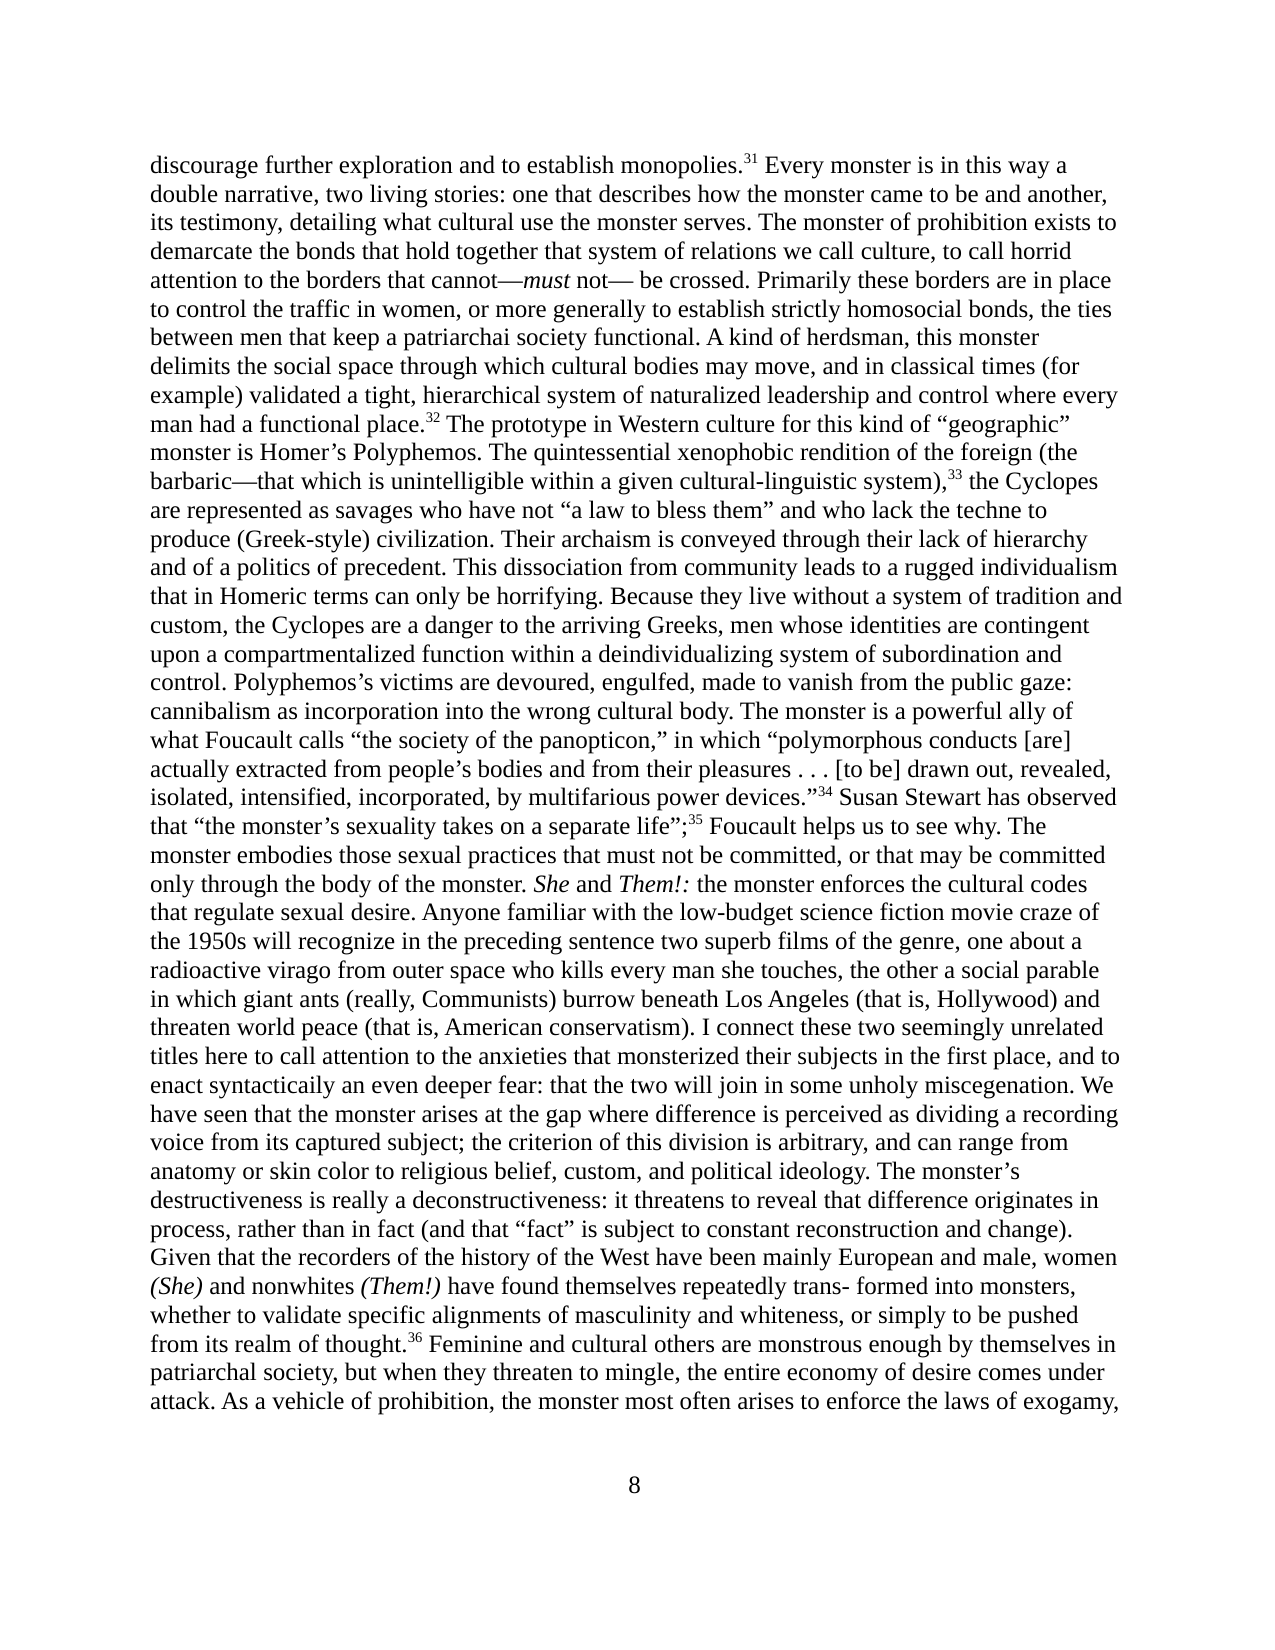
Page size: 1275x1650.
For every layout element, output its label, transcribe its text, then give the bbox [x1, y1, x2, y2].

text discourage further exploration and to establish monopolies. Every monster is in this way a double narrative, two living stories: one that describes how the monster came to be and another, its testimony, detailing what cultural use the monster serves. The monster of prohibition exists to demarcate the bonds that hold together that system of relations we call culture, to call horrid attention to the borders that cannot—must not— be crossed. Primarily these borders are in place to control the traffic in women, or more generally to establish strictly homosocial bonds, the ties between men that keep a patriarchai society functional. A kind of herdsman, this monster delimits the social space through which cultural bodies may move, and in classical times (for example) validated a tight, hierarchical system of naturalized leadership and control where every man had a functional place. The prototype in Western culture for this kind of “geographic” monster is Homer’s Polyphemos. The quintessential xenophobic rendition of the foreign (the barbaric—that which is unintelligible within a given cultural-linguistic system), the Cyclopes are represented as savages who have not “a law to bless them” and who lack the techne to produce (Greek-style) civilization. Their archaism is conveyed through their lack of hierarchy and of a politics of precedent. This dissociation from community leads to a rugged individualism that in Homeric terms can only be horrifying. Because they live without a system of tradition and custom, the Cyclopes are a danger to the arriving Greeks, men whose identities are contingent upon a compartmentalized function within a deindividualizing system of subordination and control. Polyphemos’s victims are devoured, engulfed, made to vanish from the public gaze: cannibalism as incorporation into the wrong cultural body. The monster is a powerful ally of what Foucault calls “the society of the panopticon,” in which “polymorphous conducts [are] actually extracted from people’s bodies and from their pleasures . . . [to be] drawn out, revealed, isolated, intensified, incorporated, by multifarious power devices.” Susan Stewart has observed that “the monster’s sexuality takes on a separate life”; Foucault helps us to see why. The monster embodies those sexual practices that must not be committed, or that may be committed only through the body of the monster. She and Them!: the monster enforces the cultural codes that regulate sexual desire. Anyone familiar with the low-budget science fiction movie craze of the 1950s will recognize in the preceding sentence two superb films of the genre, one about a radioactive virago from outer space who kills every man she touches, the other a social parable in which giant ants (really, Communists) burrow beneath Los Angeles (that is, Hollywood) and threaten world peace (that is, American conservatism). I connect these two seemingly unrelated titles here to call attention to the anxieties that monsterized their subjects in the first place, and to enact syntacticaily an even deeper fear: that the two will join in some unholy miscegenation. We have seen that the monster arises at the gap where difference is perceived as dividing a recording voice from its captured subject; the criterion of this division is arbitrary, and can range from anatomy or skin color to religious belief, custom, and political ideology. The monster’s destructiveness is really a deconstructiveness: it threatens to reveal that difference originates in process, rather than in fact (and that “fact” is subject to constant reconstruction and change). Given that the recorders of the history of the West have been mainly European and male, women (She) and nonwhites (Them!) have found themselves repeatedly trans- formed into monsters, whether to validate specific alignments of masculinity and whiteness, or simply to be pushed from its realm of thought. Feminine and cultural others are monstrous enough by themselves in patriarchal society, but when they threaten to mingle, the entire economy of desire comes under attack. As a vehicle of prohibition, the monster most often arises to enforce the laws of exogamy, [150, 150, 1125, 1415]
